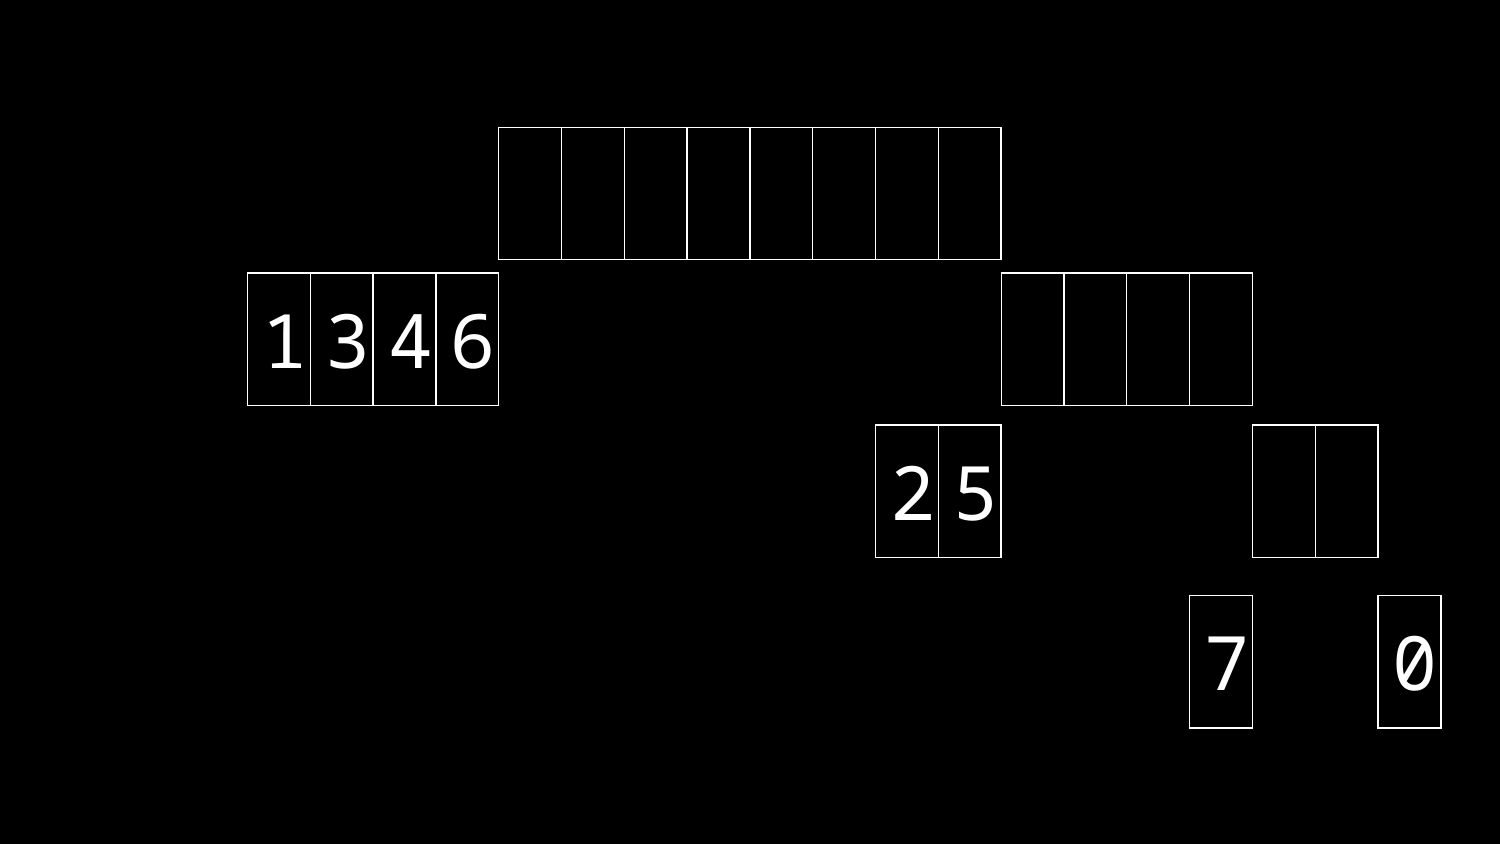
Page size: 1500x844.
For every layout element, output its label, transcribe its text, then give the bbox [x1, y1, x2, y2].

table_header 7 [1190, 596, 1252, 727]
table_header [1190, 274, 1252, 405]
table_header [625, 128, 686, 259]
table_header [1316, 426, 1377, 557]
table_header 0 [1379, 596, 1440, 727]
table_header [939, 128, 1000, 259]
table_header 3 [311, 274, 372, 405]
table_header [813, 128, 875, 259]
table_header 2 [876, 426, 938, 557]
table_header [562, 128, 624, 259]
table_header 1 [248, 274, 310, 405]
table_header [688, 128, 749, 259]
table_header [751, 128, 812, 259]
table_header [1127, 274, 1189, 405]
table_header [499, 128, 561, 259]
table_header [1002, 274, 1063, 405]
table_header 6 [437, 274, 498, 405]
table_header [876, 128, 938, 259]
table_header [1065, 274, 1126, 405]
table_header 4 [374, 274, 435, 405]
table_header [1253, 426, 1315, 557]
table_header 5 [939, 426, 1000, 557]
